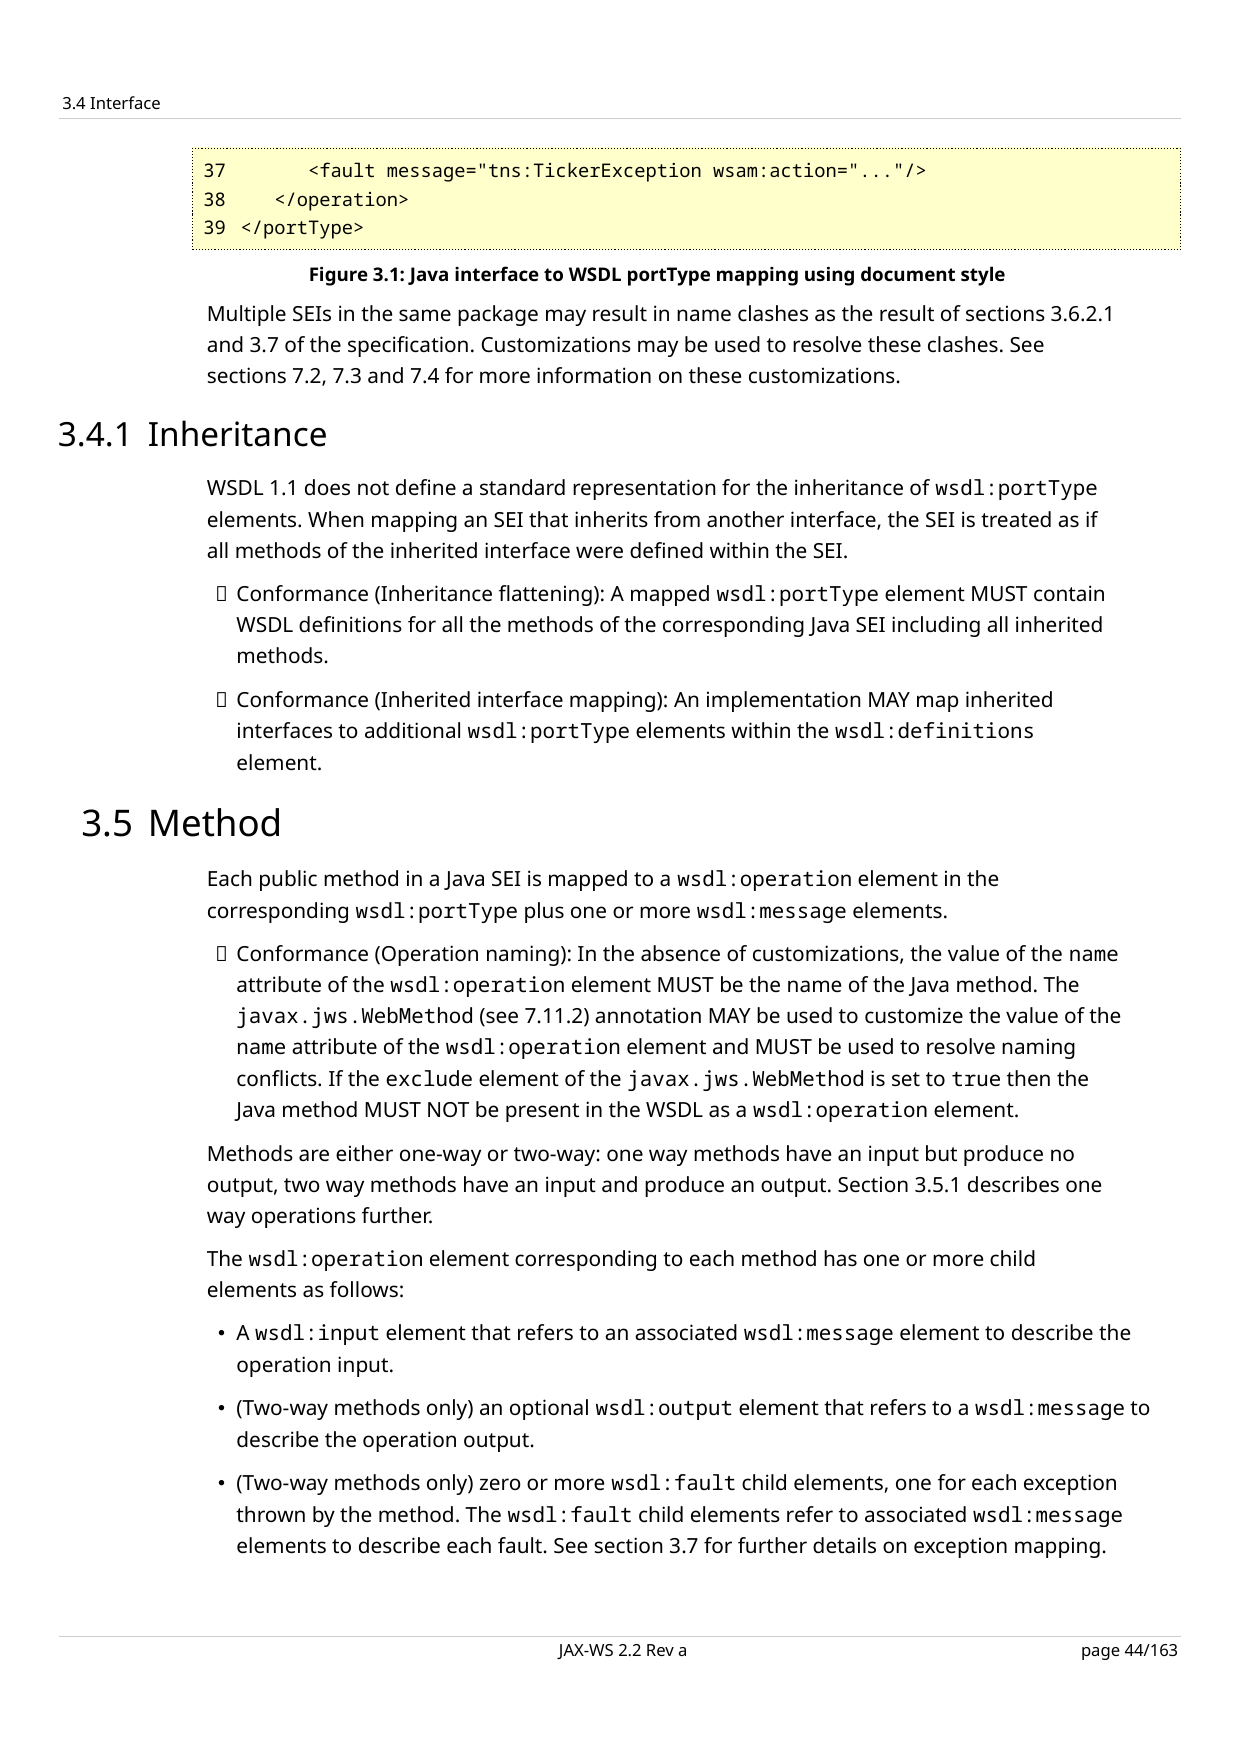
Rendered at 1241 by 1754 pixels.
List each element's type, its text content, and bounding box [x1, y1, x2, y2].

list Conformance (Inheritance flattening): A mapped wsdl:portType element MUST contain WSDL definitions for all the methods of the corresponding Java SEI including all inherited methods. [221, 579, 1122, 670]
subtitle Method [133, 797, 1181, 847]
list A wsdl:input element that refers to an associated wsdl:message element to describe the operation input. [221, 1318, 1181, 1378]
list Conformance (Inherited interface mapping): An implementation MAY map inherited interfaces to additional wsdl:portType elements within the wsdl:definitions element. [221, 685, 1122, 776]
list </portType> [192, 204, 1181, 250]
list (Two-way methods only) zero or more wsdl:fault child elements, one for each exception thrown by the method. The wsdl:fault child elements refer to associated wsdl:message elements to describe each fault. See section 3.7 for further details on exception mapping. [221, 1468, 1181, 1559]
list Conformance (Operation naming): In the absence of customizations, the value of the name attribute of the wsdl:operation element MUST be the name of the Java method. The javax.jws.WebMethod (see 7.11.2) annotation MAY be used to customize the value of the name attribute of the wsdl:operation element and MUST be used to resolve naming conflicts. If the exclude element of the javax.jws.WebMethod is set to true then the Java method MUST NOT be present in the WSDL as a wsdl:operation element. [221, 939, 1122, 1123]
list <fault message="tns:TickerException wsam:action="..."/> [192, 147, 1181, 176]
list </operation> [192, 176, 1181, 204]
text Figure 3.1: Java interface to WSDL portType mapping using document style [192, 262, 1122, 287]
text WSDL 1.1 does not define a standard representation for the inheritance of wsdl:portType elements. When mapping an SEI that inherits from another interface, the SEI is treated as if all methods of the inherited interface were defined within the SEI. [207, 473, 1122, 564]
subtitle Inheritance [133, 410, 1181, 456]
text Each public method in a Java SEI is mapped to a wsdl:operation element in the corresponding wsdl:portType plus one or more wsdl:message elements. [207, 864, 1122, 924]
text Methods are either one-way or two-way: one way methods have an input but produce no output, two way methods have an input and produce an output. Section 3.5.1 describes one way operations further. [207, 1139, 1122, 1230]
text The wsdl:operation element corresponding to each method has one or more child elements as follows: [207, 1244, 1122, 1304]
text Multiple SEIs in the same package may result in name clashes as the result of sections 3.6.2.1 and 3.7 of the specification. Customizations may be used to resolve these clashes. See sections 7.2, 7.3 and 7.4 for more information on these customizations. [207, 299, 1122, 390]
list (Two-way methods only) an optional wsdl:output element that refers to a wsdl:message to describe the operation output. [221, 1393, 1181, 1453]
